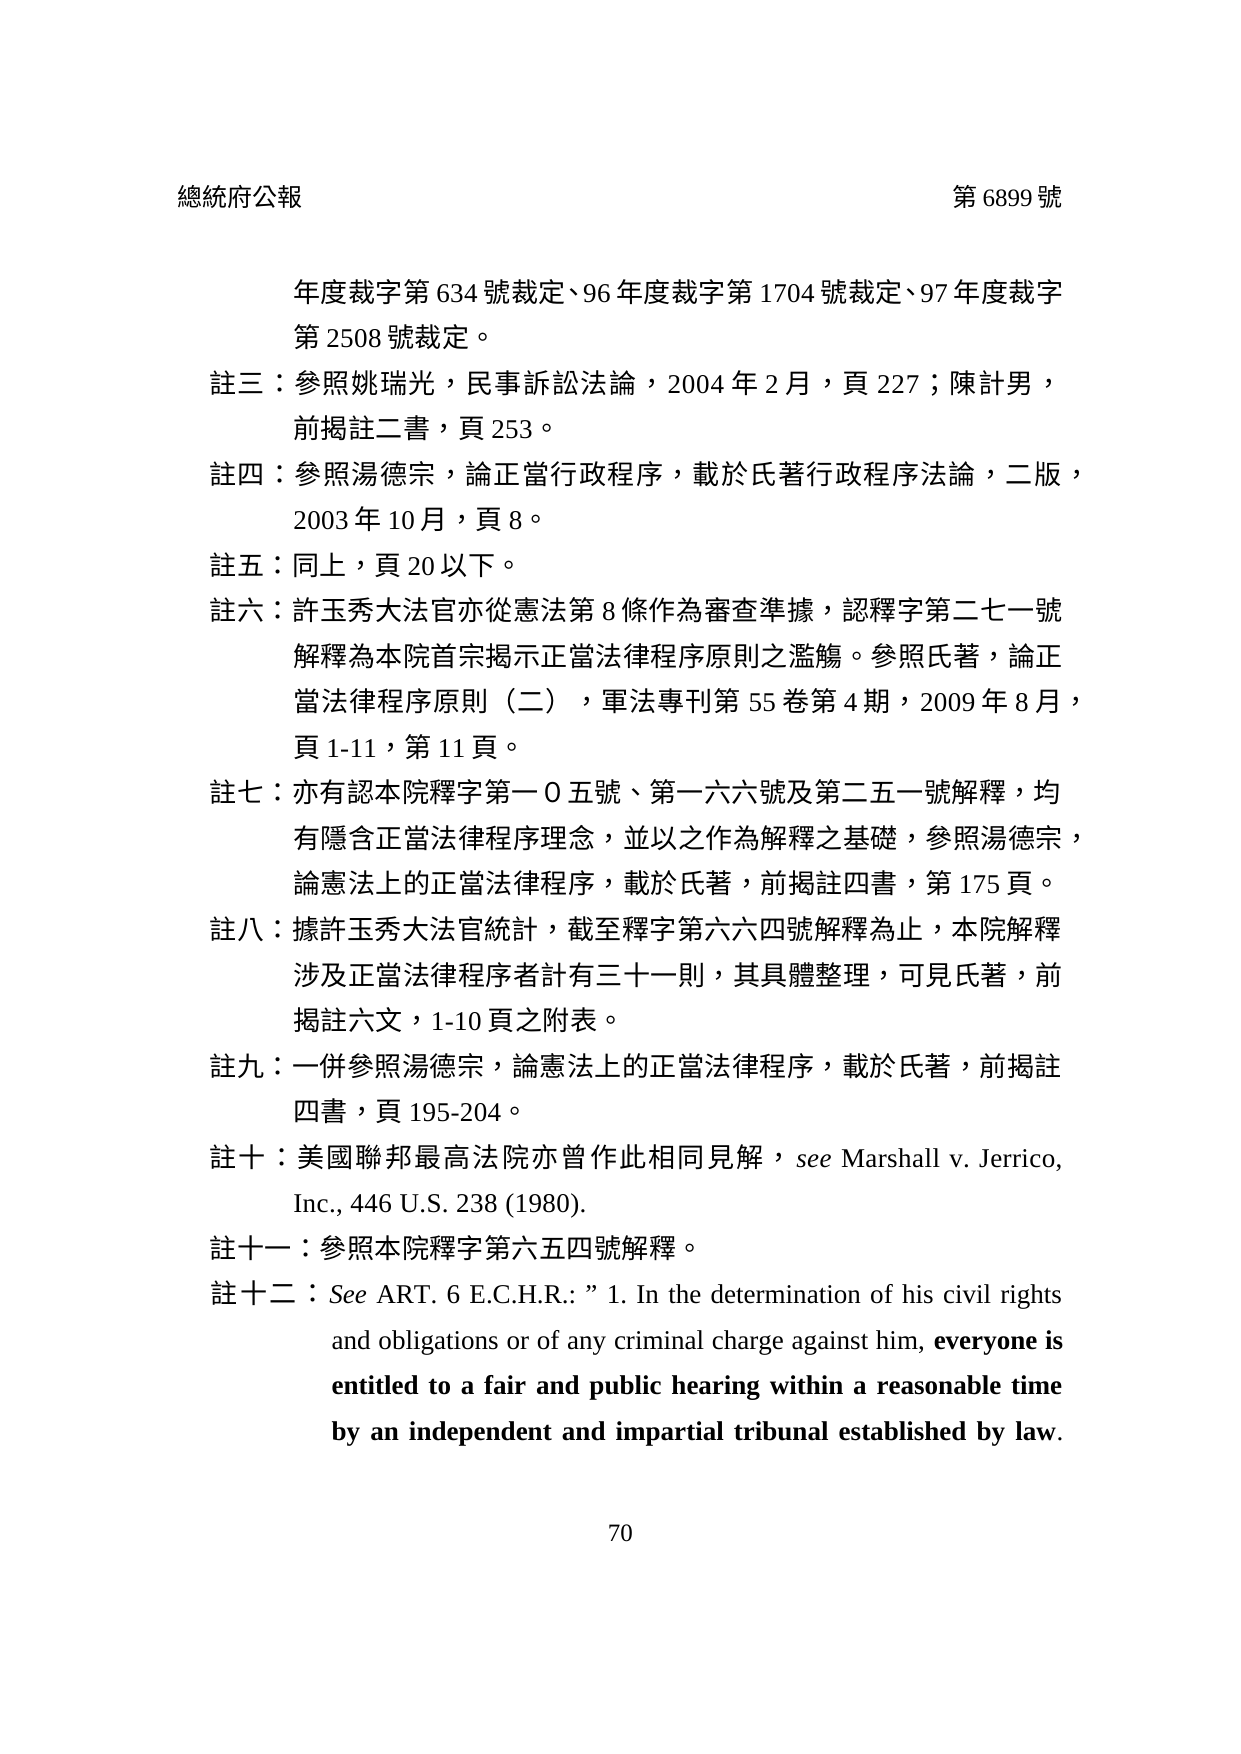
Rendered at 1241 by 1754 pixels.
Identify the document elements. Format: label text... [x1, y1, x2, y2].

text 註三：參照姚瑞光，民事訴訟法論，2004年2月，頁227；陳計男，前揭註二書，頁253。 [209, 357, 1063, 448]
text 註五：同上，頁20以下。 [209, 539, 1063, 584]
text 註十：美國聯邦最高法院亦曾作此相同見解，see Marshall v. Jerrico, Inc., 446 U.S. 238 (1980). [209, 1131, 1063, 1222]
text 註八：據許玉秀大法官統計，截至釋字第六六四號解釋為止，本院解釋涉及正當法律程序者計有三十一則，其具體整理，可見氏著，前揭註六文，1-10頁之附表。 [209, 903, 1063, 1040]
text 註十二：See ART. 6 E.C.H.R.: ” 1. In the determination of his civil rights and obligations or of any criminal charge against him, everyone is entitled to a fair and public hearing within a reasonable time by an independent and impartial tribunal established by law. [210, 1267, 1063, 1449]
text 註十一：參照本院釋字第六五四號解釋。 [209, 1222, 1063, 1267]
text 註六：許玉秀大法官亦從憲法第8條作為審查準據，認釋字第二七一號解釋為本院首宗揭示正當法律程序原則之濫觴。參照氏著，論正當法律程序原則（二），軍法專刊第55卷第4期，2009年8月，頁1-11，第11頁。 [209, 584, 1063, 767]
text 註九：一併參照湯德宗，論憲法上的正當法律程序，載於氏著，前揭註四書，頁195-204。 [209, 1040, 1063, 1131]
text 年度裁字第634號裁定、96年度裁字第1704號裁定、97年度裁字第2508號裁定。 [209, 266, 1063, 357]
text 註七：亦有認本院釋字第一０五號、第一六六號及第二五一號解釋，均有隱含正當法律程序理念，並以之作為解釋之基礎，參照湯德宗，論憲法上的正當法律程序，載於氏著，前揭註四書，第175頁。 [209, 767, 1063, 903]
text 註四：參照湯德宗，論正當行政程序，載於氏著行政程序法論，二版，2003年10月，頁8。 [209, 448, 1063, 539]
